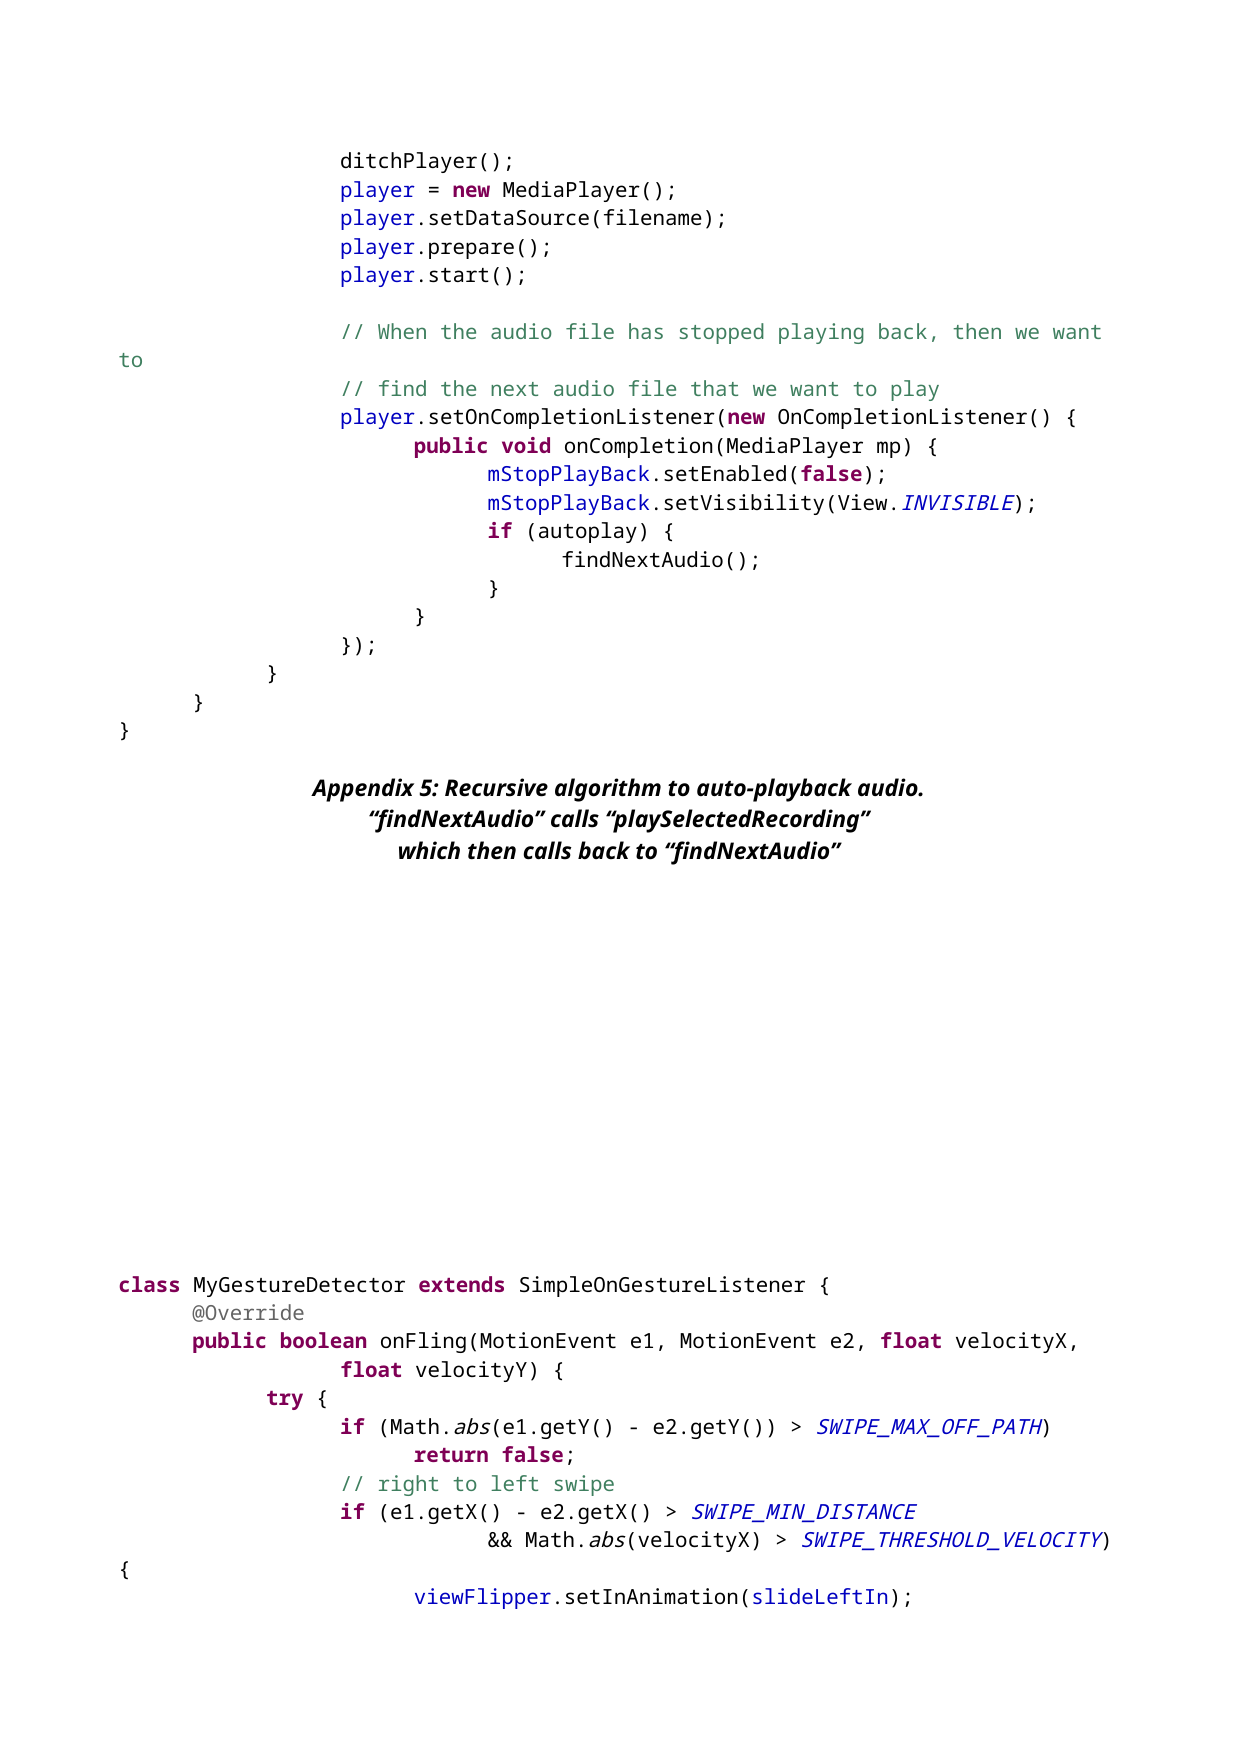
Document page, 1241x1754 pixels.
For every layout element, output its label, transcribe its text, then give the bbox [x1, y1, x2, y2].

text // find the next audio file that we want to play [118, 374, 1122, 402]
text mStopPlayBack.setEnabled(false); [118, 459, 1122, 488]
text // right to left swipe [118, 1469, 1122, 1497]
text if (e1.getX() - e2.getX() > SWIPE_MIN_DISTANCE [118, 1497, 1122, 1526]
text } [118, 687, 1122, 715]
text }); [118, 630, 1122, 658]
text player = new MediaPlayer(); [118, 175, 1122, 203]
text mStopPlayBack.setVisibility(View.INVISIBLE); [118, 488, 1122, 516]
text player.start(); [118, 260, 1122, 289]
text // When the audio file has stopped playing back, then we want to [118, 317, 1122, 374]
text } [118, 658, 1122, 687]
text Appendix 5: Recursive algorithm to auto-playback audio. [118, 772, 1122, 803]
text } [118, 573, 1122, 602]
text float velocityY) { [118, 1355, 1122, 1383]
text && Math.abs(velocityX) > SWIPE_THRESHOLD_VELOCITY) { [118, 1526, 1122, 1582]
text public void onCompletion(MediaPlayer mp) { [118, 431, 1122, 459]
text “findNextAudio” calls “playSelectedRecording” [118, 803, 1122, 835]
text try { [118, 1383, 1122, 1412]
text which then calls back to “findNextAudio” [118, 835, 1122, 866]
text player.setDataSource(filename); [118, 203, 1122, 232]
text if (Math.abs(e1.getY() - e2.getY()) > SWIPE_MAX_OFF_PATH) [118, 1412, 1122, 1440]
text player.setOnCompletionListener(new OnCompletionListener() { [118, 402, 1122, 431]
text @Override [118, 1298, 1122, 1327]
text findNextAudio(); [118, 545, 1122, 573]
text return false; [118, 1440, 1122, 1469]
text } [118, 715, 1122, 744]
text if (autoplay) { [118, 516, 1122, 545]
text class MyGestureDetector extends SimpleOnGestureListener { [118, 1270, 1122, 1298]
text } [118, 602, 1122, 630]
text public boolean onFling(MotionEvent e1, MotionEvent e2, float velocityX, [118, 1327, 1122, 1355]
text viewFlipper.setInAnimation(slideLeftIn); [118, 1582, 1122, 1611]
text player.prepare(); [118, 232, 1122, 260]
text ditchPlayer(); [118, 147, 1122, 175]
